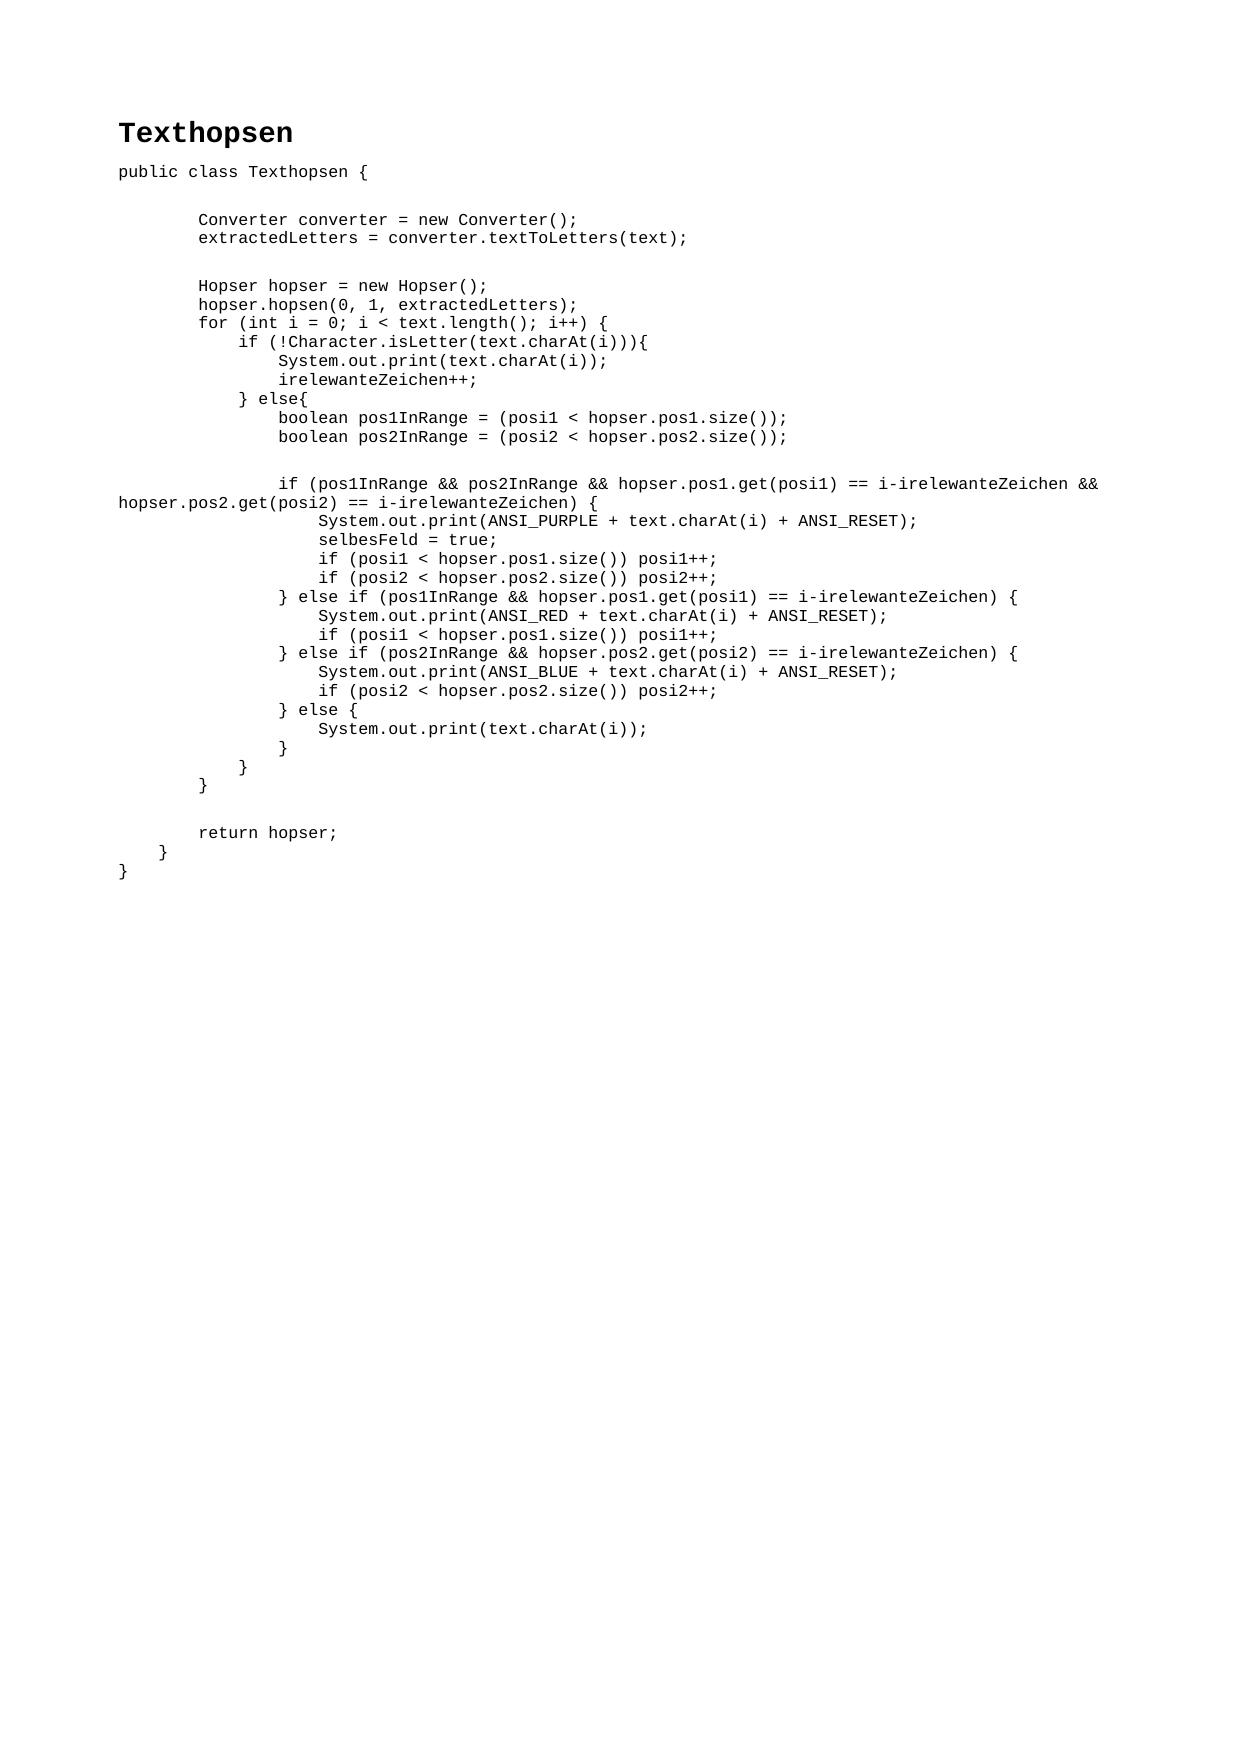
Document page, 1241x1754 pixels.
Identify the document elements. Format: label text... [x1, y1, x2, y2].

text selbesFeld = true; [118, 532, 1122, 551]
text extractedLetters = converter.textToLetters(text); [118, 230, 1122, 249]
text } else if (pos1InRange && hopser.pos1.get(posi1) == i-irelewanteZeichen) { [118, 588, 1122, 607]
text System.out.print(ANSI_BLUE + text.charAt(i) + ANSI_RESET); [118, 664, 1122, 683]
text Hopser hopser = new Hopser(); [118, 277, 1122, 296]
text if (posi1 < hopser.pos1.size()) posi1++; [118, 551, 1122, 569]
text Converter converter = new Converter(); [118, 211, 1122, 230]
text System.out.print(ANSI_PURPLE + text.charAt(i) + ANSI_RESET); [118, 513, 1122, 532]
text } else { [118, 702, 1122, 720]
text if (posi2 < hopser.pos2.size()) posi2++; [118, 569, 1122, 588]
text hopser.hopsen(0, 1, extractedLetters); [118, 296, 1122, 315]
text System.out.print(text.charAt(i)); [118, 720, 1122, 739]
text if (posi2 < hopser.pos2.size()) posi2++; [118, 683, 1122, 702]
text System.out.print(ANSI_RED + text.charAt(i) + ANSI_RESET); [118, 607, 1122, 626]
text public class Texthopsen { [118, 164, 1122, 182]
text } else if (pos2InRange && hopser.pos2.get(posi2) == i-irelewanteZeichen) { [118, 645, 1122, 664]
text return hopser; [118, 824, 1122, 843]
text } [118, 739, 1122, 758]
text } [118, 843, 1122, 862]
text if (pos1InRange && pos2InRange && hopser.pos1.get(posi1) == i-irelewanteZeichen && hopser.pos2.get(posi2) == i-irelewanteZeichen) { [118, 475, 1122, 513]
text } else{ [118, 390, 1122, 409]
text boolean pos2InRange = (posi2 < hopser.pos2.size()); [118, 428, 1122, 447]
text } [118, 777, 1122, 796]
text for (int i = 0; i < text.length(); i++) { [118, 315, 1122, 334]
text if (posi1 < hopser.pos1.size()) posi1++; [118, 626, 1122, 645]
text irelewanteZeichen++; [118, 372, 1122, 390]
text if (!Character.isLetter(text.charAt(i))){ [118, 334, 1122, 353]
subtitle Texthopsen [118, 118, 1122, 151]
text } [118, 758, 1122, 777]
text } [118, 862, 1122, 881]
text boolean pos1InRange = (posi1 < hopser.pos1.size()); [118, 409, 1122, 428]
text System.out.print(text.charAt(i)); [118, 353, 1122, 372]
